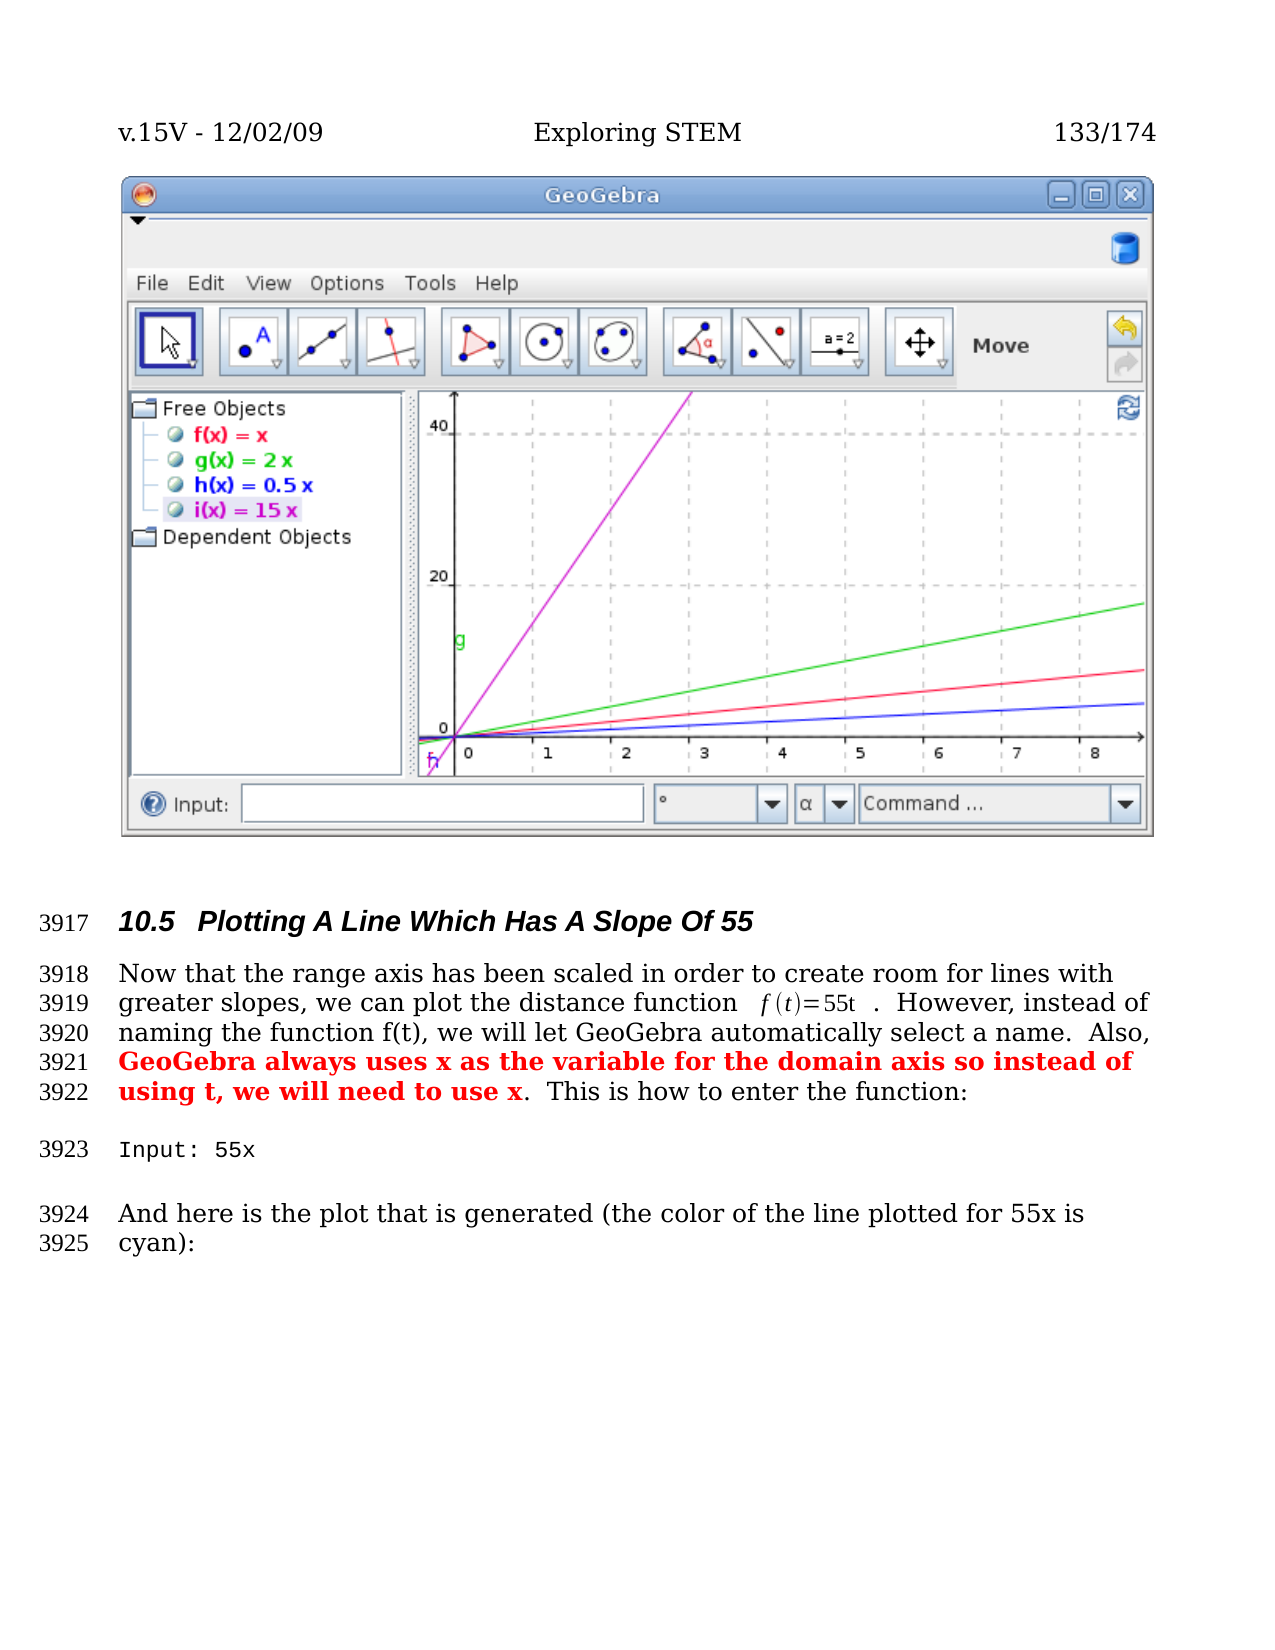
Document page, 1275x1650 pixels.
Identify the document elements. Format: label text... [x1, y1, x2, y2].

text And here is the plot that is generated (the color of the line plotted for 55x is cyan): [118, 1199, 1157, 1257]
text Input: 55x [118, 1138, 1157, 1164]
text Now that the range axis has been scaled in order to create room for lines with greater slopes, we can plot the distance function. However, instead of naming the function f(t), we will let GeoGebra automatically select a name. Also, GeoGebra always uses x as the variable for the domain axis so instead of using t, we will need to use x. This is how to enter the function: [118, 959, 1157, 1106]
subtitle Plotting A Line Which Has A Slope Of 55 [118, 904, 1157, 938]
picture [121, 176, 1154, 837]
